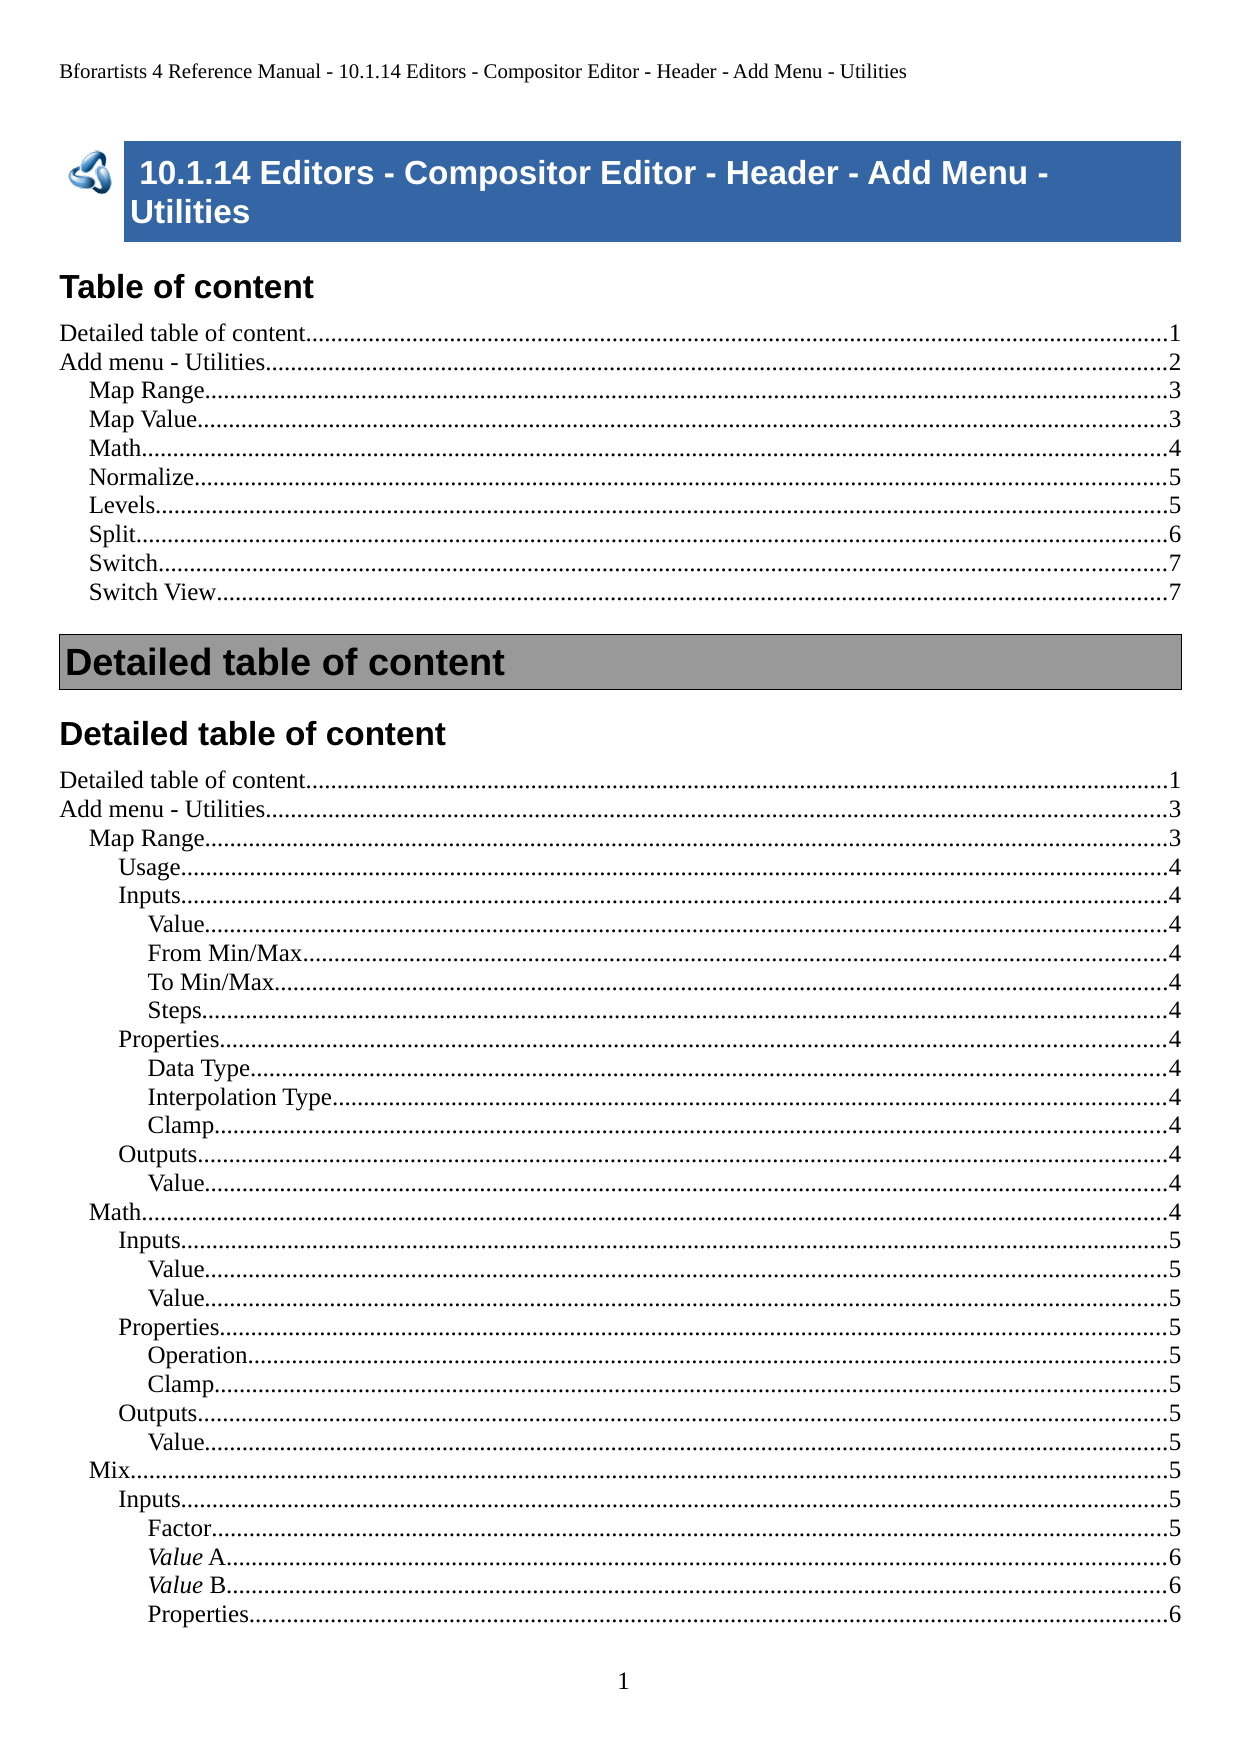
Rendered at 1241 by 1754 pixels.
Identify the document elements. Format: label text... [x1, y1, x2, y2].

text Properties 6 [147, 1599, 1181, 1628]
text Outputs 5 [118, 1398, 1181, 1427]
table_header [59, 141, 124, 242]
text Math 4 [88, 1197, 1181, 1225]
text Operation 5 [147, 1340, 1181, 1369]
text Math 4 [88, 433, 1181, 462]
text Interpolation Type 4 [147, 1082, 1181, 1110]
text Value B 6 [147, 1570, 1181, 1599]
text Factor 5 [147, 1513, 1181, 1542]
picture [65, 147, 114, 197]
text Inputs 4 [118, 880, 1181, 909]
text Levels 5 [88, 490, 1181, 519]
text Normalize 5 [88, 462, 1181, 490]
text Value 4 [147, 1168, 1181, 1197]
text Add menu - Utilities 3 [59, 794, 1181, 823]
text Detailed table of content 1 [59, 318, 1181, 347]
text Value 5 [147, 1283, 1181, 1312]
text Clamp 5 [147, 1369, 1181, 1398]
text Value 4 [147, 909, 1181, 938]
text Clamp 4 [147, 1110, 1181, 1139]
text Switch View 7 [88, 577, 1181, 605]
text Properties 5 [118, 1312, 1181, 1340]
text Value A 6 [147, 1542, 1181, 1570]
text Detailed table of content 1 [59, 765, 1181, 794]
text Split 6 [88, 519, 1181, 548]
text Add menu - Utilities 2 [59, 347, 1181, 375]
table_header Detailed table of content [60, 635, 1181, 689]
subtitle Detailed table of content [59, 714, 1181, 753]
text Map Value 3 [88, 404, 1181, 433]
text Mix 5 [88, 1455, 1181, 1484]
text Map Range 3 [88, 375, 1181, 404]
text Inputs 5 [118, 1225, 1181, 1254]
text Value 5 [147, 1254, 1181, 1283]
table_header 10.1.14 Editors - Compositor Editor - Header - Add Menu - Utilities [124, 141, 1181, 242]
text Outputs 4 [118, 1139, 1181, 1168]
text To Min/Max 4 [147, 967, 1181, 995]
text Value 5 [147, 1427, 1181, 1455]
text Properties 4 [118, 1024, 1181, 1053]
text From Min/Max 4 [147, 938, 1181, 967]
text Steps 4 [147, 995, 1181, 1024]
text Data Type 4 [147, 1053, 1181, 1082]
text Switch 7 [88, 548, 1181, 577]
text Map Range 3 [88, 823, 1181, 852]
subtitle Table of content [59, 267, 1181, 305]
text Usage 4 [118, 852, 1181, 880]
text Inputs 5 [118, 1484, 1181, 1513]
